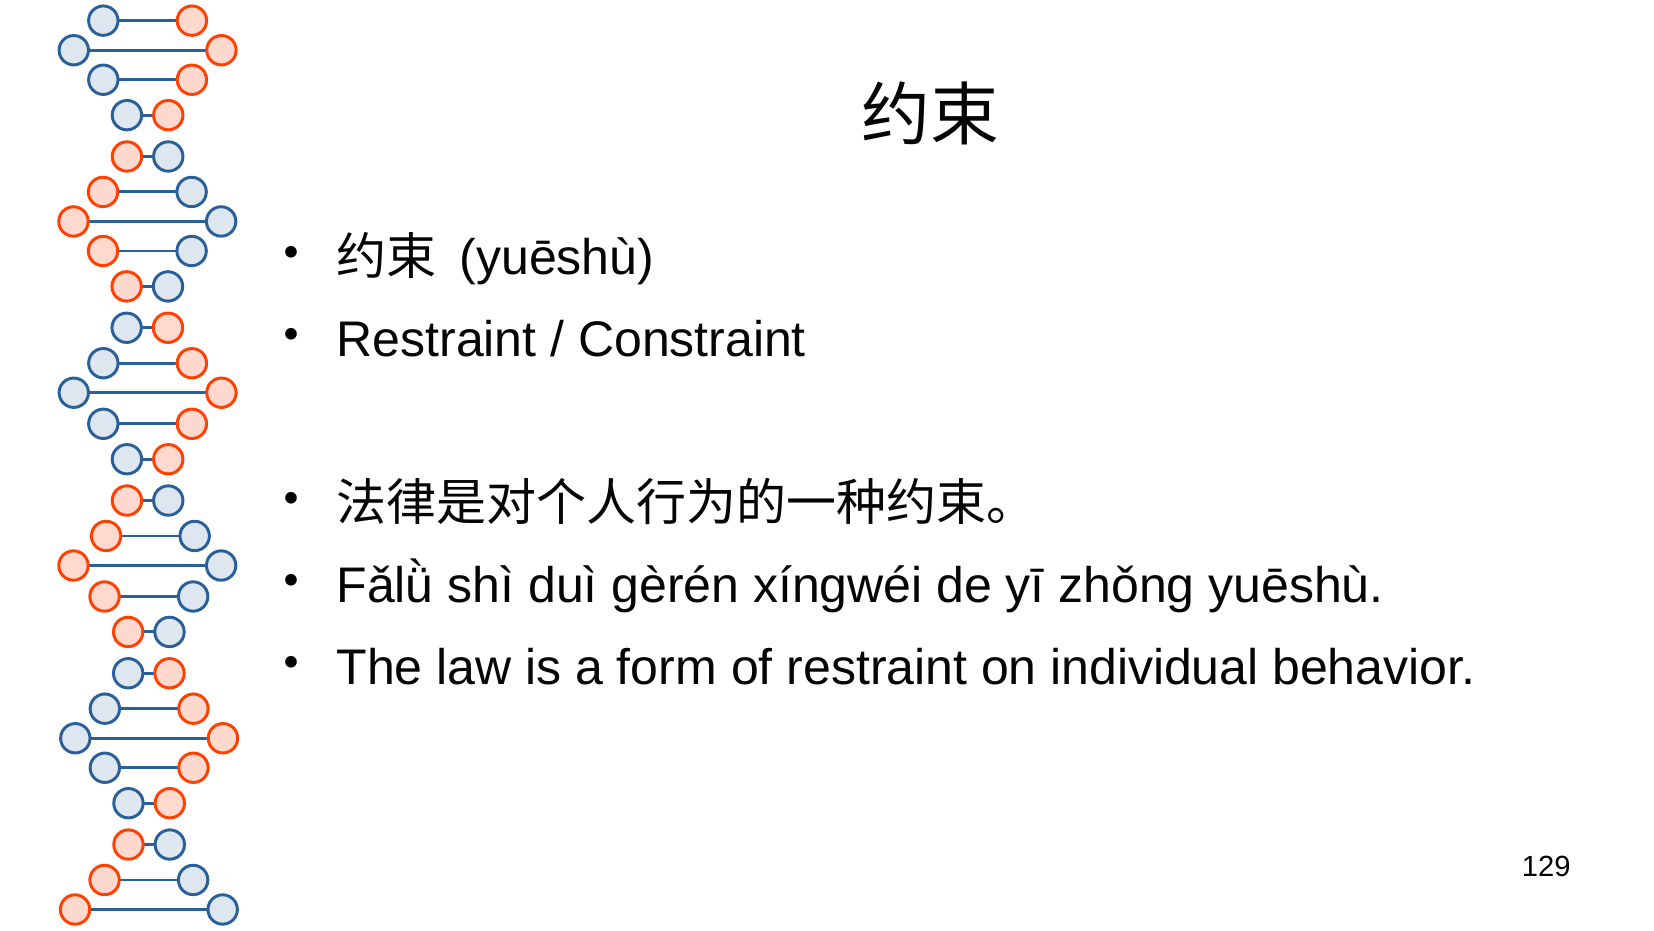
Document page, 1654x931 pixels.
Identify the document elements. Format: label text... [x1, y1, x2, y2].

title 约束 [265, 35, 1595, 189]
list 约束 (yuēshù) Restraint / Constraint 法律是对个人行为的一种约束。 Fǎlǜ shì duì gèrén xíngwéi de yī zhǒng yuēshù. The law is a form of restraint on individual behavior. [265, 224, 1595, 764]
